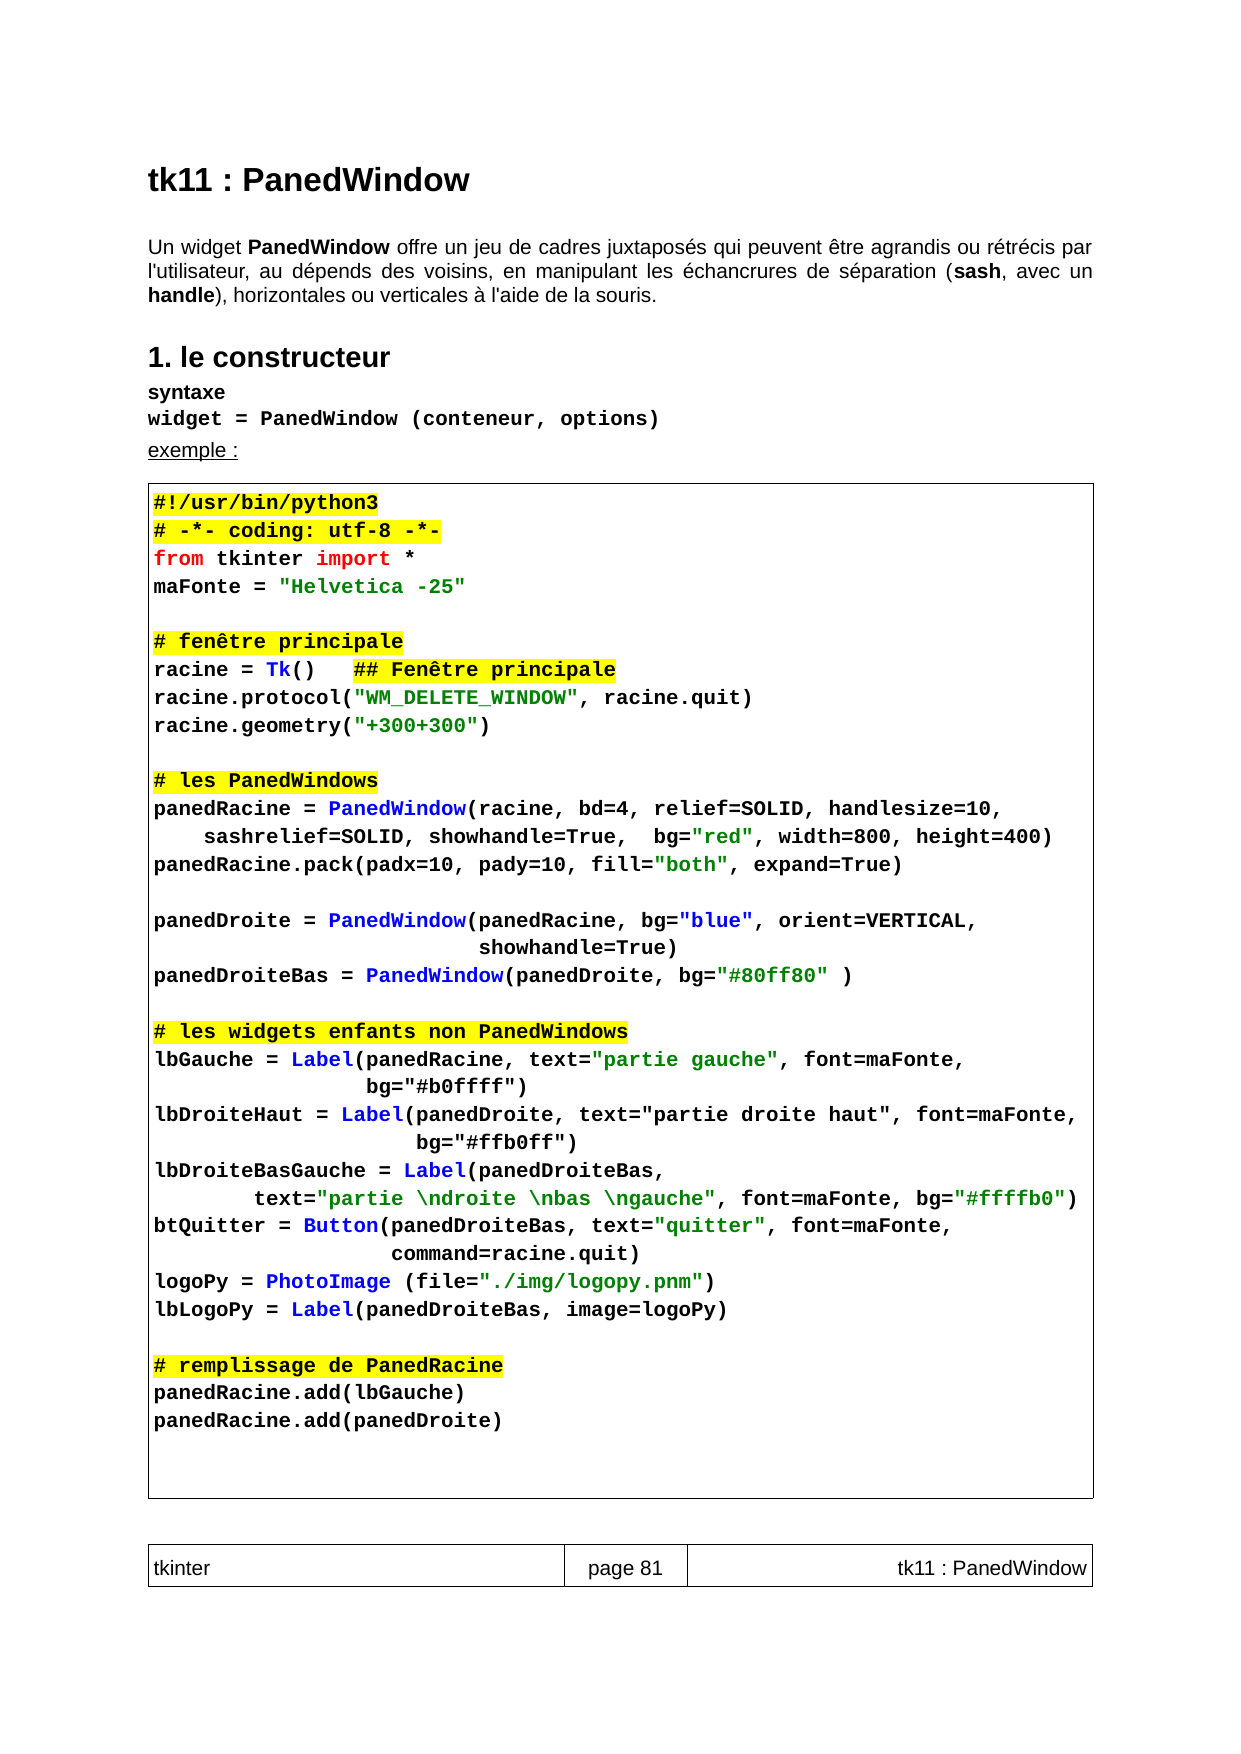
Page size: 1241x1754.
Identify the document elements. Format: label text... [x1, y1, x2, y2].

subtitle tk11 : PanedWindow [148, 160, 1093, 198]
text widget = PanedWindow (conteneur, options) [148, 408, 1093, 432]
table_header #!/usr/bin/python3 # -*- coding: utf-8 -*- from tkinter import * maFonte = "Helvetica -25" # fenêtre principale racine = Tk() ## Fenêtre principale racine.protocol("WM_DELETE_WINDOW", racine.quit) racine.geometry("+300+300") # les PanedWindows panedRacine = PanedWindow(racine, bd=4, relief=SOLID, handlesize=10, sashrelief=SOLID, showhandle=True, bg="red", width=800, height=400) panedRacine.pack(padx=10, pady=10, fill="both", expand=True) panedDroite = PanedWindow(panedRacine, bg="blue", orient=VERTICAL, showhandle=True) panedDroiteBas = PanedWindow(panedDroite, bg="#80ff80" ) # les widgets enfants non PanedWindows lbGauche = Label(panedRacine, text="partie gauche", font=maFonte, bg="#b0ffff") lbDroiteHaut = Label(panedDroite, text="partie droite haut", font=maFonte, bg="#ffb0ff") lbDroiteBasGauche = Label(panedDroiteBas, text="partie \ndroite \nbas \ngauche", font=maFonte, bg="#ffffb0") btQuitter = Button(panedDroiteBas, text="quitter", font=maFonte, command=racine.quit) logoPy = PhotoImage (file="./img/logopy.pnm") lbLogoPy = Label(panedDroiteBas, image=logoPy) # remplissage de PanedRacine panedRacine.add(lbGauche) panedRacine.add(panedDroite) [149, 484, 1093, 1498]
text exemple : [148, 438, 1093, 462]
subtitle 1. le constructeur [148, 340, 1093, 373]
text Un widget PanedWindow offre un jeu de cadres juxtaposés qui peuvent être agrandis ou rétrécis par l'utilisateur, au dépends des voisins, en manipulant les échancrures de séparation (sash, avec un handle), horizontales ou verticales à l'aide de la souris. [148, 235, 1093, 307]
text syntaxe [148, 380, 1093, 404]
